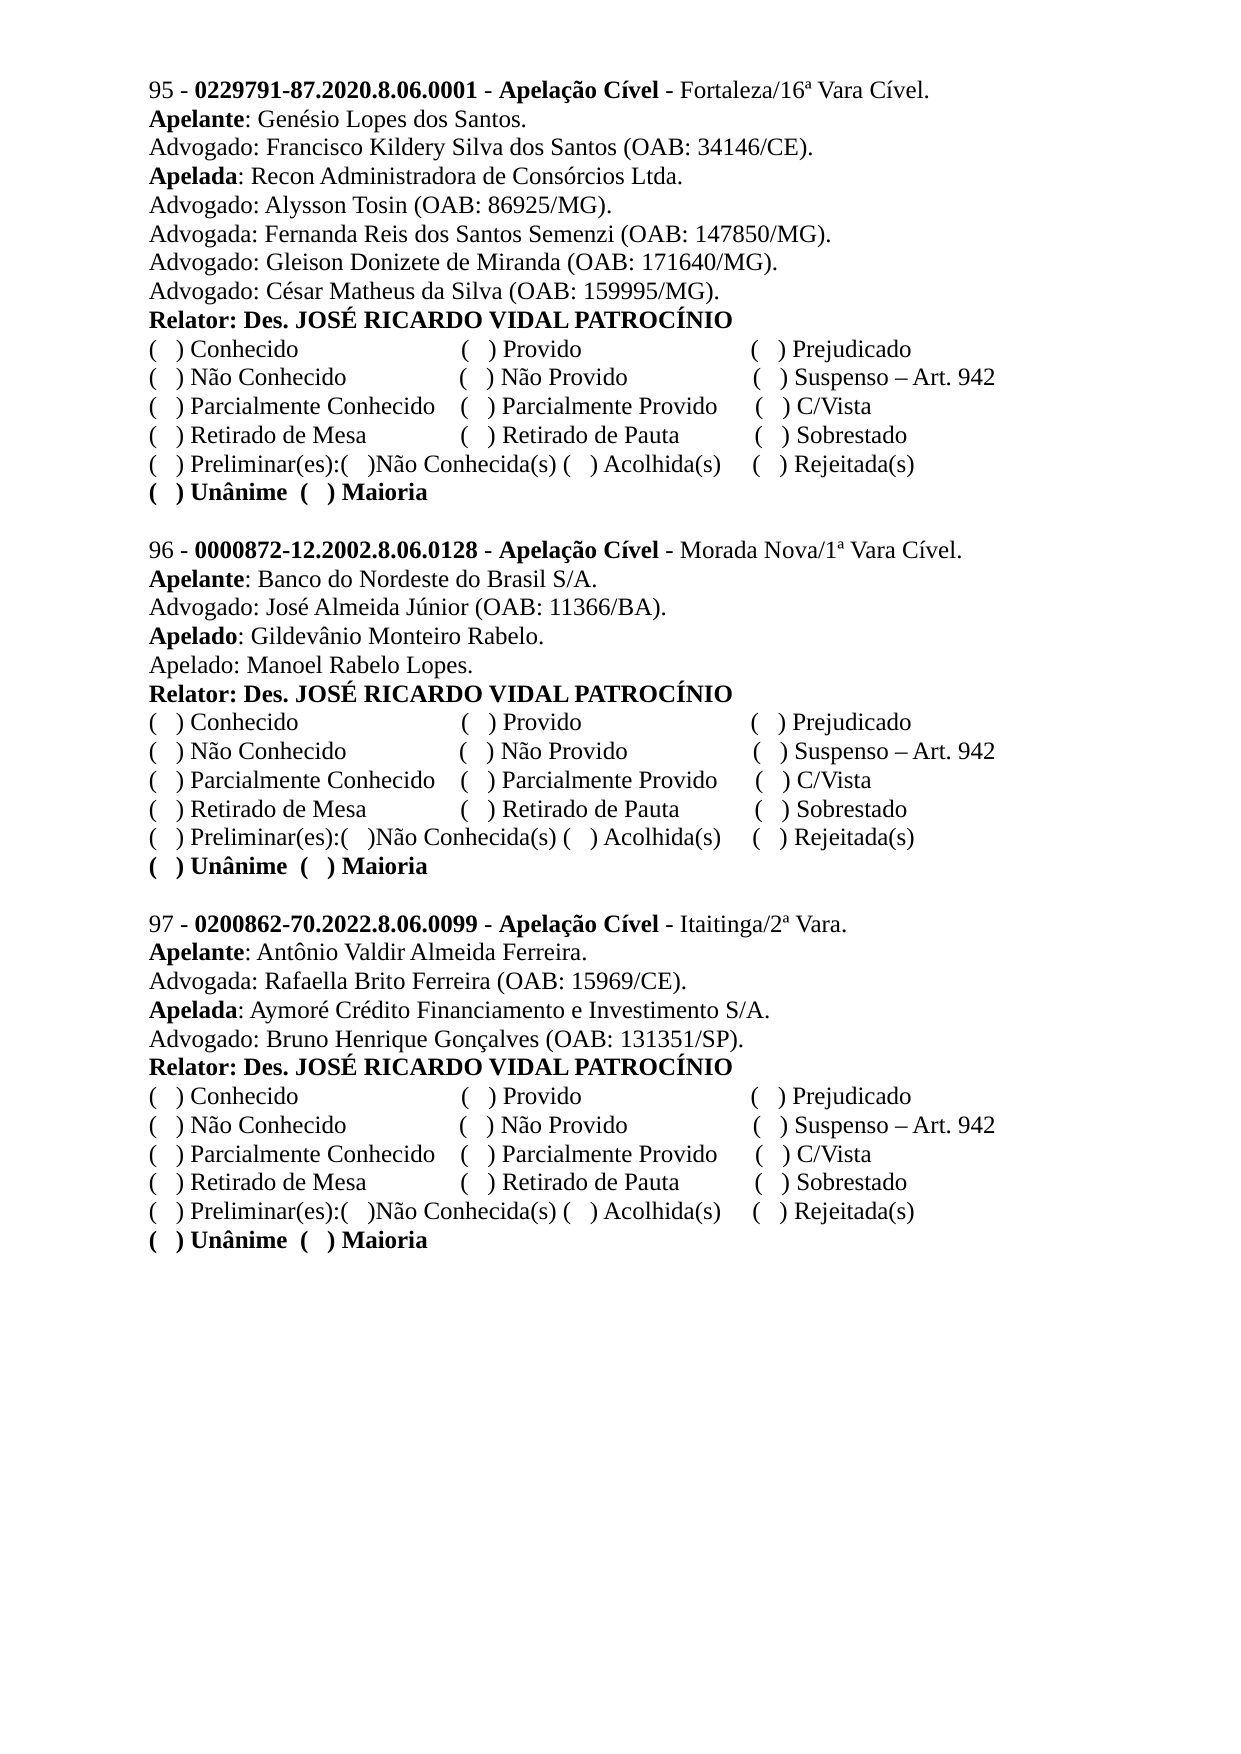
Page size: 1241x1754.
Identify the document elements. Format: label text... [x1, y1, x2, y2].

text ( ) Retirado de Mesa ( ) Retirado de Pauta ( ) Sobrestado [148, 794, 1158, 822]
text Advogado: Bruno Henrique Gonçalves (OAB: 131351/SP). [148, 1024, 1141, 1052]
text ( ) Preliminar(es):( )Não Conhecida(s) ( ) Acolhida(s) ( ) Rejeitada(s) [148, 822, 1158, 851]
text Advogado: José Almeida Júnior (OAB: 11366/BA). [148, 592, 1141, 621]
text Apelada: Aymoré Crédito Financiamento e Investimento S/A. [148, 995, 1141, 1024]
text ( ) Parcialmente Conhecido ( ) Parcialmente Provido ( ) C/Vista [148, 1139, 1158, 1167]
text ( ) Não Conhecido ( ) Não Provido ( ) Suspenso – Art. 942 [148, 736, 1158, 765]
text Advogado: Alysson Tosin (OAB: 86925/MG). [148, 190, 1141, 219]
text Advogado: Francisco Kildery Silva dos Santos (OAB: 34146/CE). [148, 132, 1141, 161]
text Relator: Des. JOSÉ RICARDO VIDAL PATROCÍNIO [148, 1052, 1141, 1081]
text ( ) Parcialmente Conhecido ( ) Parcialmente Provido ( ) C/Vista [148, 391, 1158, 420]
text Apelado: Gildevânio Monteiro Rabelo. [148, 621, 1141, 650]
text ( ) Conhecido ( ) Provido ( ) Prejudicado [148, 334, 1141, 362]
text ( ) Unânime ( ) Maioria [148, 1225, 1158, 1254]
text Advogada: Fernanda Reis dos Santos Semenzi (OAB: 147850/MG). [148, 219, 1141, 247]
text 96 - 0000872-12.2002.8.06.0128 - Apelação Cível - Morada Nova/1ª Vara Cível. [148, 535, 1141, 564]
text Relator: Des. JOSÉ RICARDO VIDAL PATROCÍNIO [148, 679, 1141, 707]
text ( ) Retirado de Mesa ( ) Retirado de Pauta ( ) Sobrestado [148, 420, 1158, 449]
text ( ) Não Conhecido ( ) Não Provido ( ) Suspenso – Art. 942 [148, 362, 1158, 391]
text 95 - 0229791-87.2020.8.06.0001 - Apelação Cível - Fortaleza/16ª Vara Cível. [148, 75, 1141, 104]
text ( ) Conhecido ( ) Provido ( ) Prejudicado [148, 1081, 1141, 1110]
text Apelada: Recon Administradora de Consórcios Ltda. [148, 161, 1141, 190]
text Advogada: Rafaella Brito Ferreira (OAB: 15969/CE). [148, 966, 1141, 995]
text Relator: Des. JOSÉ RICARDO VIDAL PATROCÍNIO [148, 305, 1141, 334]
text 97 - 0200862-70.2022.8.06.0099 - Apelação Cível - Itaitinga/2ª Vara. [148, 909, 1141, 937]
text ( ) Parcialmente Conhecido ( ) Parcialmente Provido ( ) C/Vista [148, 765, 1158, 794]
text Apelante: Banco do Nordeste do Brasil S/A. [148, 564, 1141, 592]
text ( ) Preliminar(es):( )Não Conhecida(s) ( ) Acolhida(s) ( ) Rejeitada(s) [148, 1196, 1158, 1225]
text ( ) Não Conhecido ( ) Não Provido ( ) Suspenso – Art. 942 [148, 1110, 1158, 1139]
text ( ) Retirado de Mesa ( ) Retirado de Pauta ( ) Sobrestado [148, 1167, 1158, 1196]
text Apelante: Antônio Valdir Almeida Ferreira. [148, 937, 1141, 966]
text ( ) Conhecido ( ) Provido ( ) Prejudicado [148, 707, 1141, 736]
text ( ) Unânime ( ) Maioria [148, 477, 1158, 506]
text Apelante: Genésio Lopes dos Santos. [148, 104, 1141, 132]
text ( ) Unânime ( ) Maioria [148, 851, 1158, 880]
text Apelado: Manoel Rabelo Lopes. [148, 650, 1141, 679]
text Advogado: César Matheus da Silva (OAB: 159995/MG). [148, 276, 1141, 305]
text ( ) Preliminar(es):( )Não Conhecida(s) ( ) Acolhida(s) ( ) Rejeitada(s) [148, 449, 1158, 477]
text Advogado: Gleison Donizete de Miranda (OAB: 171640/MG). [148, 247, 1141, 276]
